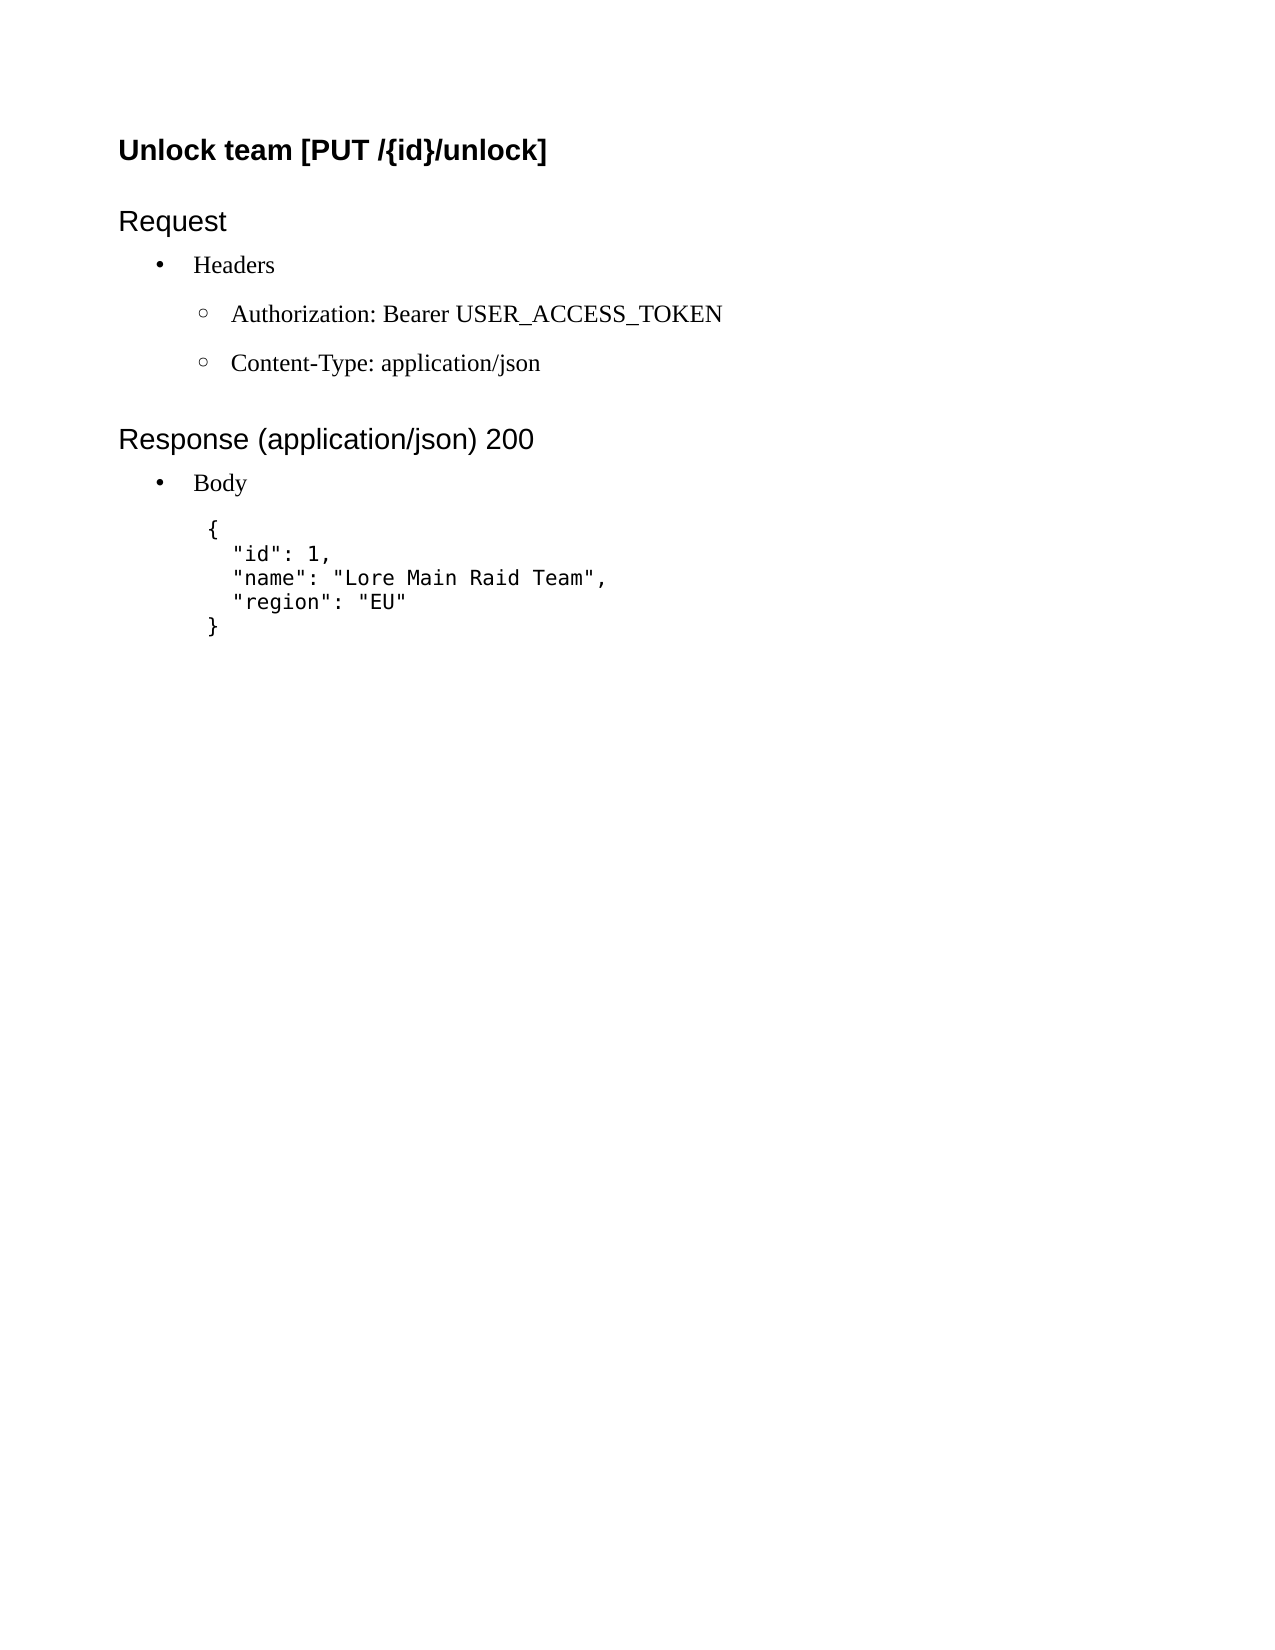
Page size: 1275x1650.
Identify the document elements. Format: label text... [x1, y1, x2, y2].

subtitle Unlock team [PUT /{id}/unlock] [118, 133, 1157, 166]
list Body [156, 468, 1157, 497]
list Authorization: Bearer USER_ACCESS_TOKEN [193, 299, 1157, 328]
text } [207, 614, 1157, 639]
subtitle Request [118, 204, 1157, 237]
subtitle Response (application/json) 200 [118, 422, 1157, 456]
text "name": "Lore Main Raid Team", [207, 566, 1157, 590]
text "region": "EU" [207, 590, 1157, 614]
list Content-Type: application/json [193, 348, 1157, 377]
text { [207, 517, 1157, 542]
text "id": 1, [207, 542, 1157, 566]
list Headers [156, 250, 1157, 279]
